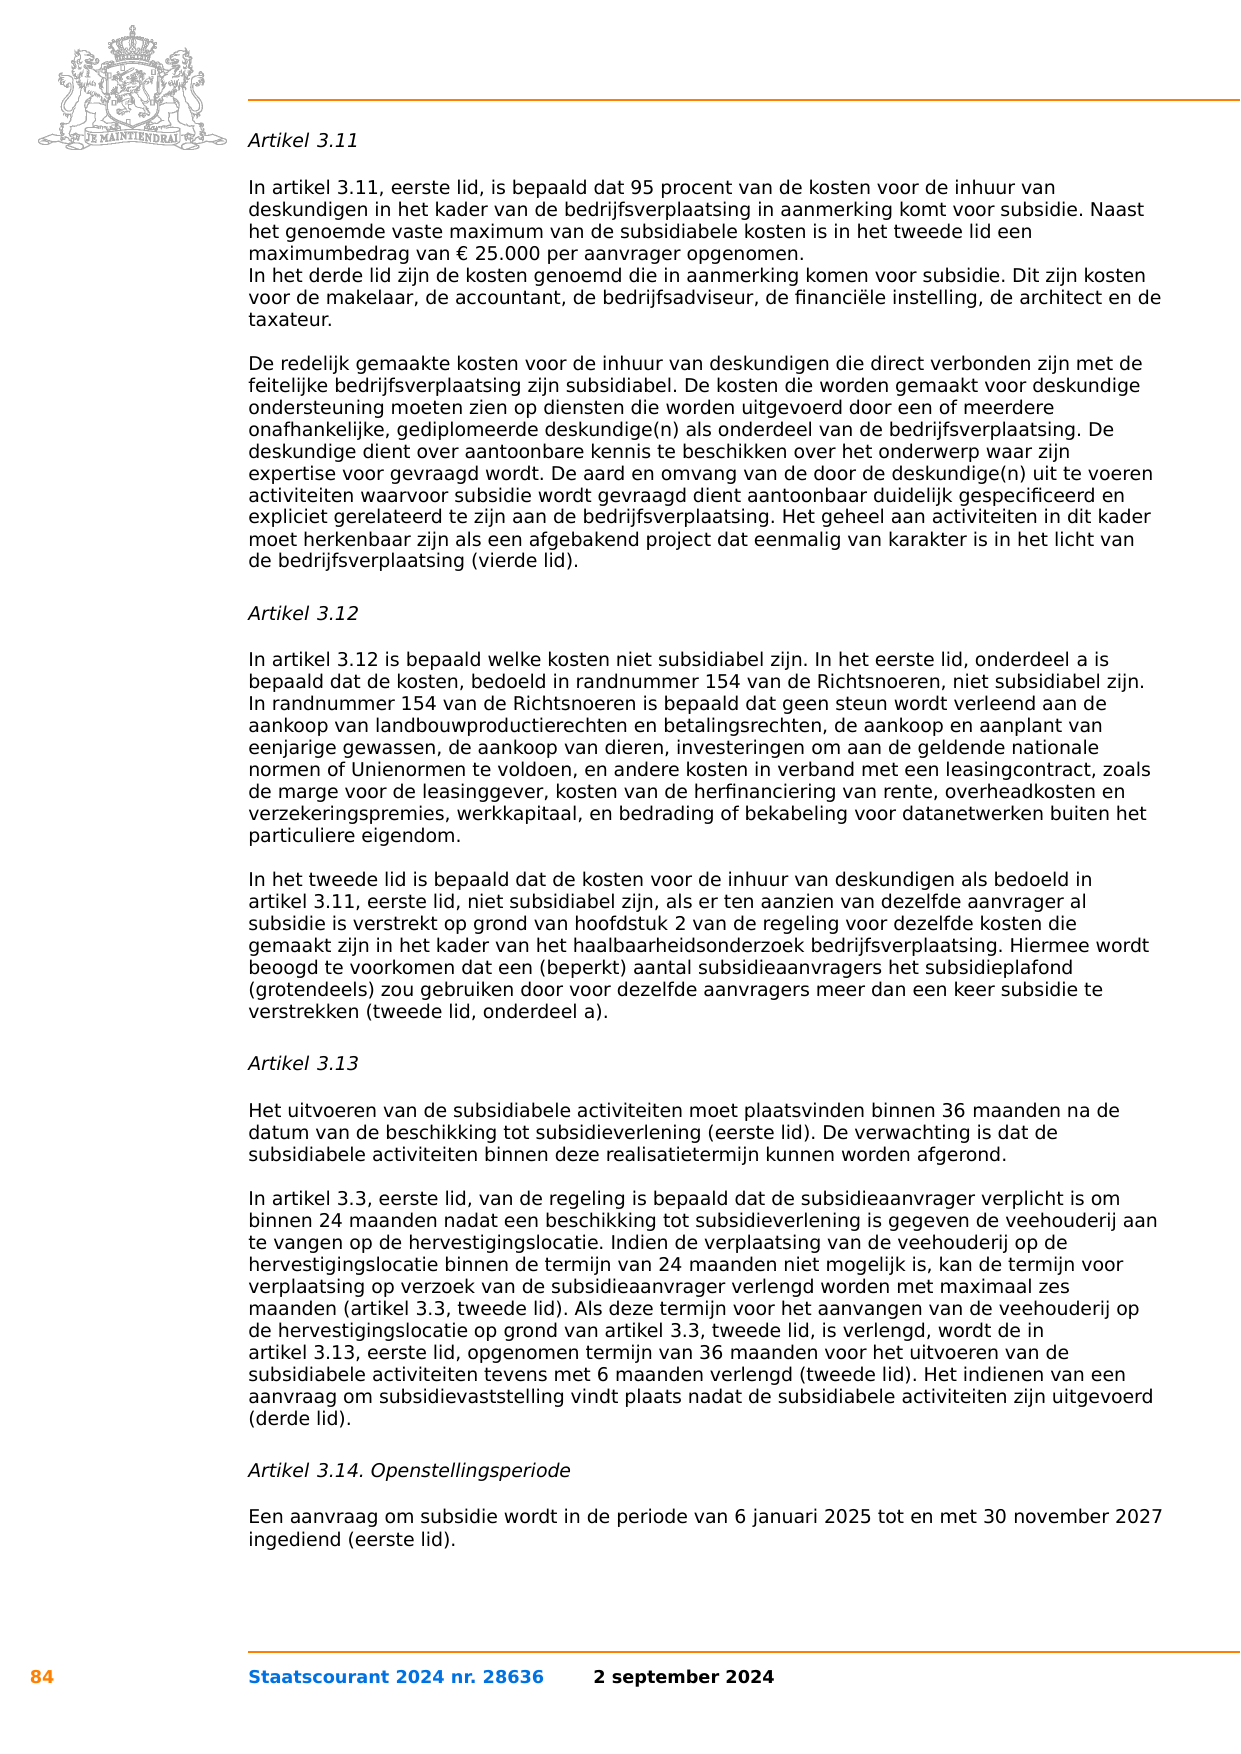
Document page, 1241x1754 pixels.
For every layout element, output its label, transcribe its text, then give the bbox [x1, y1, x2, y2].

text In artikel 3.3, eerste lid, van de regeling is bepaald dat de subsidieaanvrager verplicht is om binnen 24 maanden nadat een beschikking tot subsidieverlening is gegeven de veehouderij aan te vangen op de hervestigingslocatie. Indien de verplaatsing van de veehouderij op de hervestigingslocatie binnen de termijn van 24 maanden niet mogelijk is, kan de termijn voor verplaatsing op verzoek van de subsidieaanvrager verlengd worden met maximaal zes maanden (artikel 3.3, tweede lid). Als deze termijn voor het aanvangen van de veehouderij op de hervestigingslocatie op grond van artikel 3.3, tweede lid, is verlengd, wordt de in artikel 3.13, eerste lid, opgenomen termijn van 36 maanden voor het uitvoeren van de subsidiabele activiteiten tevens met 6 maanden verlengd (tweede lid). Het indienen van een aanvraag om subsidievaststelling vindt plaats nadat de subsidiabele activiteiten zijn uitgevoerd (derde lid). [248, 1188, 1163, 1429]
subtitle Artikel 3.13 [248, 1053, 1163, 1075]
subtitle Artikel 3.12 [248, 602, 1163, 624]
text Een aanvraag om subsidie wordt in de periode van 6 januari 2025 tot en met 30 november 2027 ingediend (eerste lid). [248, 1506, 1163, 1550]
text Het uitvoeren van de subsidiabele activiteiten moet plaatsvinden binnen 36 maanden na de datum van de beschikking tot subsidieverlening (eerste lid). De verwachting is dat de subsidiabele activiteiten binnen deze realisatietermijn kunnen worden afgerond. [248, 1100, 1163, 1166]
text In het tweede lid is bepaald dat de kosten voor de inhuur van deskundigen als bedoeld in artikel 3.11, eerste lid, niet subsidiabel zijn, als er ten aanzien van dezelfde aanvrager al subsidie is verstrekt op grond van hoofdstuk 2 van de regeling voor dezelfde kosten die gemaakt zijn in het kader van het haalbaarheidsonderzoek bedrijfsverplaatsing. Hiermee wordt beoogd te voorkomen dat een (beperkt) aantal subsidieaanvragers het subsidieplafond (grotendeels) zou gebruiken door voor dezelfde aanvragers meer dan een keer subsidie te verstrekken (tweede lid, onderdeel a). [248, 869, 1163, 1023]
picture [38, 25, 227, 150]
text In artikel 3.11, eerste lid, is bepaald dat 95 procent van de kosten voor de inhuur van deskundigen in het kader van de bedrijfsverplaatsing in aanmerking komt voor subsidie. Naast het genoemde vaste maximum van de subsidiabele kosten is in het tweede lid een maximumbedrag van € 25.000 per aanvrager opgenomen. [248, 177, 1163, 265]
subtitle Artikel 3.14. Openstellingsperiode [248, 1459, 1163, 1481]
subtitle Artikel 3.11 [248, 130, 1163, 152]
text De redelijk gemaakte kosten voor de inhuur van deskundigen die direct verbonden zijn met de feitelijke bedrijfsverplaatsing zijn subsidiabel. De kosten die worden gemaakt voor deskundige ondersteuning moeten zien op diensten die worden uitgevoerd door een of meerdere onafhankelijke, gediplomeerde deskundige(n) als onderdeel van de bedrijfsverplaatsing. De deskundige dient over aantoonbare kennis te beschikken over het onderwerp waar zijn expertise voor gevraagd wordt. De aard en omvang van de door de deskundige(n) uit te voeren activiteiten waarvoor subsidie wordt gevraagd dient aantoonbaar duidelijk gespecificeerd en expliciet gerelateerd te zijn aan de bedrijfsverplaatsing. Het geheel aan activiteiten in dit kader moet herkenbaar zijn als een afgebakend project dat eenmalig van karakter is in het licht van de bedrijfsverplaatsing (vierde lid). [248, 353, 1163, 572]
text In artikel 3.12 is bepaald welke kosten niet subsidiabel zijn. In het eerste lid, onderdeel a is bepaald dat de kosten, bedoeld in randnummer 154 van de Richtsnoeren, niet subsidiabel zijn. In randnummer 154 van de Richtsnoeren is bepaald dat geen steun wordt verleend aan de aankoop van landbouwproductierechten en betalingsrechten, de aankoop en aanplant van eenjarige gewassen, de aankoop van dieren, investeringen om aan de geldende nationale normen of Unienormen te voldoen, en andere kosten in verband met een leasingcontract, zoals de marge voor de leasinggever, kosten van de herfinanciering van rente, overheadkosten en verzekeringspremies, werkkapitaal, en bedrading of bekabeling voor datanetwerken buiten het particuliere eigendom. [248, 649, 1163, 847]
text In het derde lid zijn de kosten genoemd die in aanmerking komen voor subsidie. Dit zijn kosten voor de makelaar, de accountant, de bedrijfsadviseur, de financiële instelling, de architect en de taxateur. [248, 265, 1163, 331]
